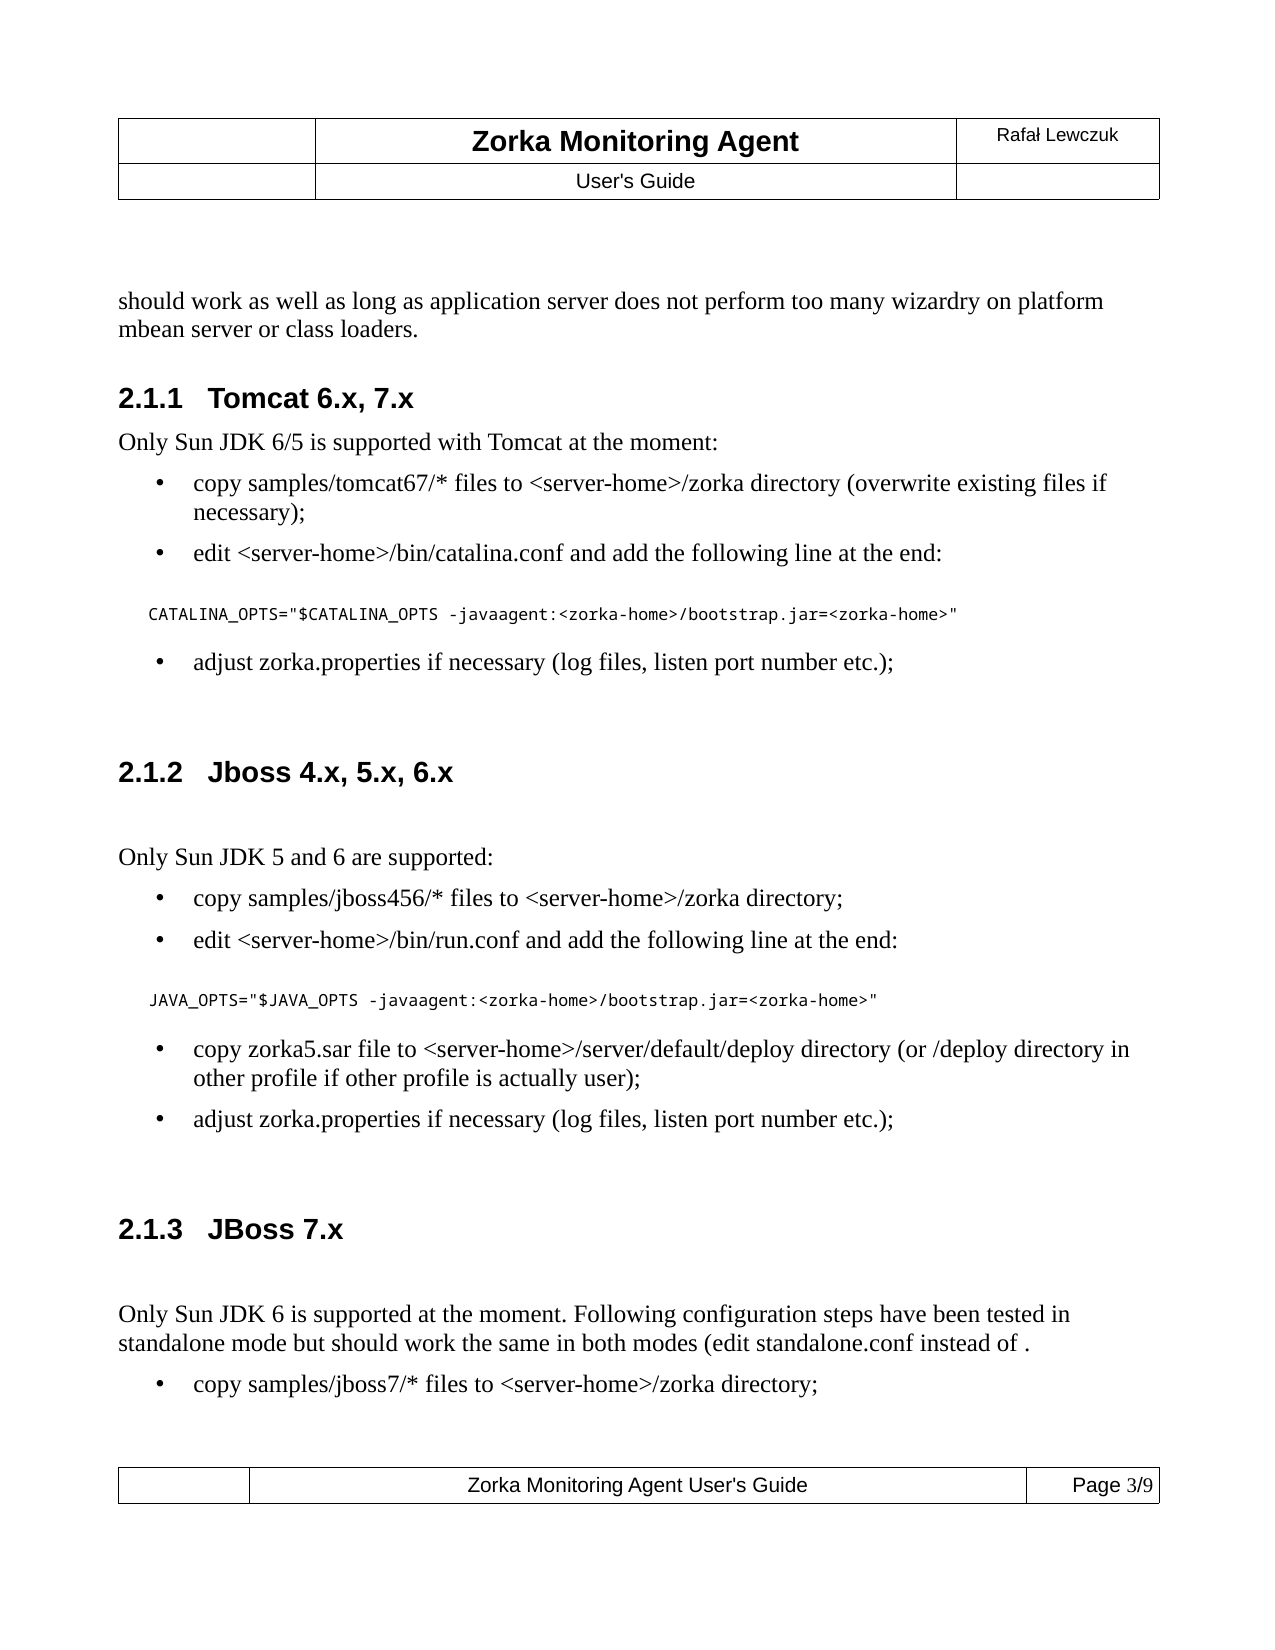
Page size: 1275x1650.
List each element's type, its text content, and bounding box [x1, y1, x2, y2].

list copy samples/jboss7/* files to <server-home>/zorka directory; [156, 1369, 1157, 1398]
text CATALINA_OPTS="$CATALINA_OPTS -javaagent:<zorka-home>/bootstrap.jar=<zorka-home>" [148, 602, 1157, 625]
subtitle Tomcat 6.x, 7.x [118, 381, 1157, 414]
text Only Sun JDK 6 is supported at the moment. Following configuration steps have been tested in standalone mode but should work the same in both modes (edit standalone.conf instead of . [118, 1299, 1157, 1356]
text Only Sun JDK 6/5 is supported with Tomcat at the moment: [118, 427, 1157, 456]
list copy samples/jboss456/* files to <server-home>/zorka directory; [156, 883, 1157, 912]
list edit <server-home>/bin/run.conf and add the following line at the end: [156, 925, 1157, 953]
text JAVA_OPTS="$JAVA_OPTS -javaagent:<zorka-home>/bootstrap.jar=<zorka-home>" [148, 989, 1157, 1011]
text Only Sun JDK 5 and 6 are supported: [118, 842, 1157, 871]
subtitle Jboss 4.x, 5.x, 6.x [118, 755, 1157, 788]
list adjust zorka.properties if necessary (log files, listen port number etc.); [156, 647, 1157, 676]
list copy zorka5.sar file to <server-home>/server/default/deploy directory (or /deploy directory in other profile if other profile is actually user); [156, 1034, 1157, 1092]
list adjust zorka.properties if necessary (log files, listen port number etc.); [156, 1104, 1157, 1133]
subtitle JBoss 7.x [118, 1212, 1157, 1245]
list copy samples/tomcat67/* files to <server-home>/zorka directory (overwrite existing files if necessary); [156, 468, 1157, 526]
text should work as well as long as application server does not perform too many wizardry on platform mbean server or class loaders. [118, 286, 1157, 343]
list edit <server-home>/bin/catalina.conf and add the following line at the end: [156, 538, 1157, 567]
